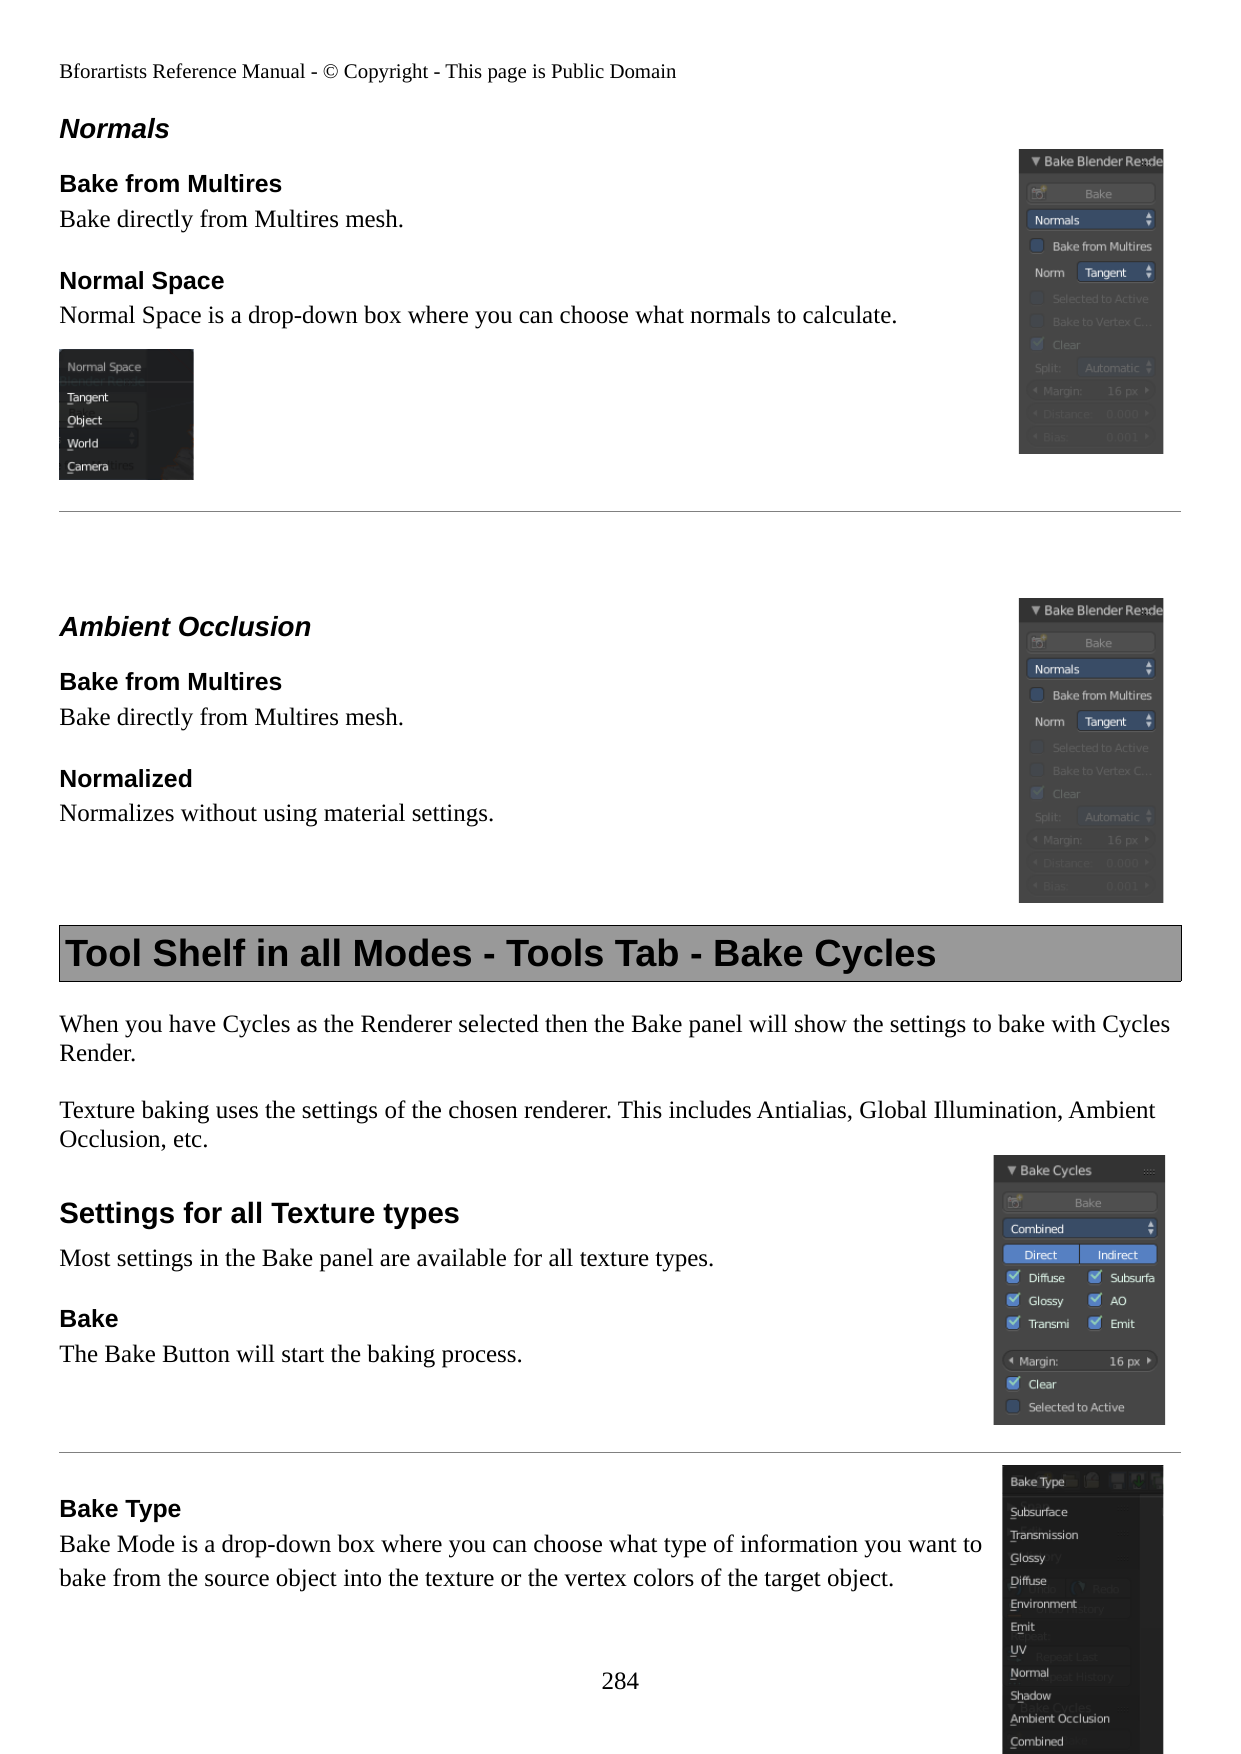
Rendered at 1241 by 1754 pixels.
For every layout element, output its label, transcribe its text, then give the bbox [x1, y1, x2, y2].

text Bake directly from Multires mesh. [59, 204, 1018, 233]
subtitle Bake [59, 1304, 993, 1333]
subtitle Ambient Occlusion [59, 610, 1018, 642]
subtitle [1164, 1494, 1181, 1522]
subtitle [1164, 667, 1181, 696]
text Normal Space is a drop-down box where you can choose what normals to calculate. [59, 301, 1018, 329]
subtitle Bake from Multires [59, 667, 1018, 696]
picture [1018, 598, 1164, 903]
text When you have Cycles as the Renderer selected then the Bake panel will show the settings to bake with Cycles Render. [59, 1009, 1181, 1067]
subtitle Bake Type [59, 1494, 1002, 1522]
subtitle Normals [59, 113, 1181, 144]
subtitle Settings for all Texture types [59, 1196, 993, 1230]
text The Bake Button will start the baking process. [59, 1339, 993, 1368]
subtitle [1164, 764, 1181, 792]
table_header Tool Shelf in all Modes - Tools Tab - Bake Cycles [60, 926, 1181, 981]
picture [993, 1155, 1166, 1425]
text Texture baking uses the settings of the chosen renderer. This includes Antialias, Global Illumination, Ambient Occlusion, etc. [59, 1096, 1181, 1153]
text Most settings in the Bake panel are available for all texture types. [59, 1243, 993, 1271]
subtitle [1164, 610, 1181, 642]
picture [59, 349, 194, 480]
subtitle [1164, 266, 1181, 294]
text Bake directly from Multires mesh. [59, 702, 1018, 731]
subtitle Normal Space [59, 266, 1018, 294]
picture [1002, 1465, 1164, 1754]
subtitle Normalized [59, 764, 1018, 792]
subtitle [1166, 1304, 1181, 1333]
text Normalizes without using material settings. [59, 798, 1018, 827]
picture [1018, 149, 1164, 454]
subtitle [1164, 169, 1181, 198]
text Bake Mode is a drop-down box where you can choose what type of information you want to bake from the source object into the texture or the vertex colors of the target object. [59, 1529, 1002, 1592]
subtitle Bake from Multires [59, 169, 1018, 198]
